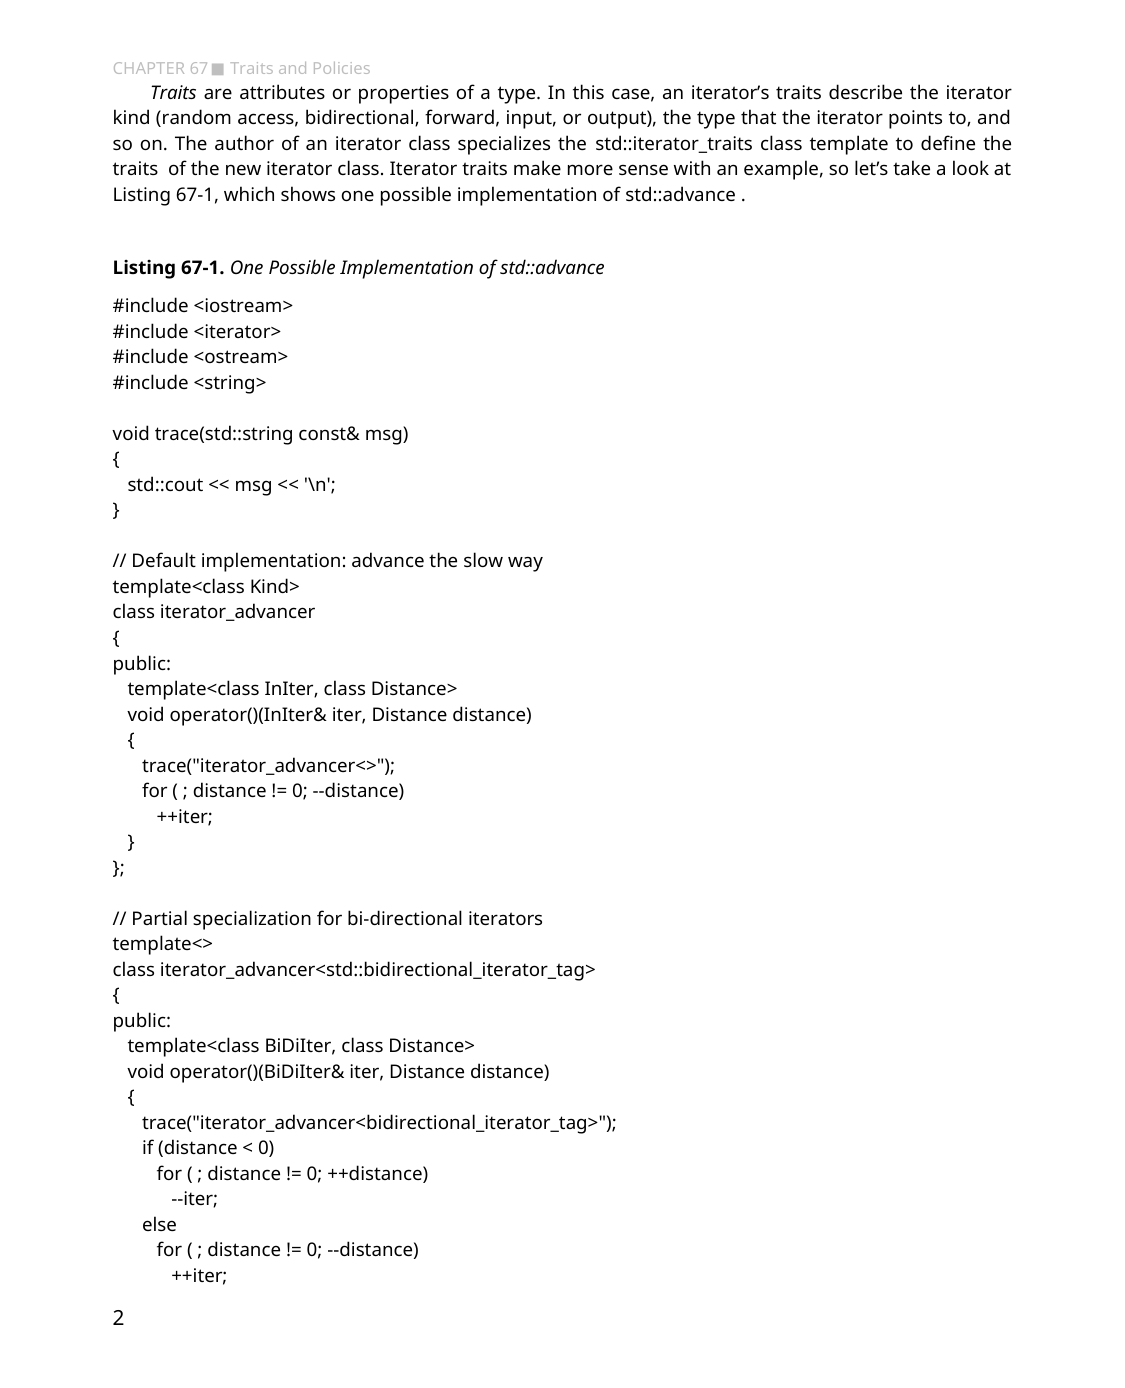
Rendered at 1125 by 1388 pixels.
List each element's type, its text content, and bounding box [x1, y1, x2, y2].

text #include <string> [112, 369, 1012, 394]
text class iterator_advancer [112, 599, 1012, 624]
text #include <iostream> [112, 292, 1012, 318]
text } [112, 828, 1012, 854]
text #include <ostream> [112, 343, 1012, 369]
text // Default implementation: advance the slow way [112, 548, 1012, 573]
text void operator()(BiDiIter& iter, Distance distance) [112, 1058, 1012, 1084]
text if (distance < 0) [112, 1135, 1012, 1160]
text --iter; [112, 1186, 1012, 1211]
text { [112, 982, 1012, 1007]
text Listing 67-1. One Possible Implementation of std::advance [112, 254, 1012, 280]
text { [112, 624, 1012, 650]
text #include <iterator> [112, 318, 1012, 343]
text template<> [112, 931, 1012, 956]
text for ( ; distance != 0; --distance) [112, 1237, 1012, 1262]
text template<class InIter, class Distance> [112, 675, 1012, 701]
text { [112, 726, 1012, 752]
text ++iter; [112, 1262, 1012, 1288]
text void operator()(InIter& iter, Distance distance) [112, 701, 1012, 726]
text for ( ; distance != 0; ++distance) [112, 1160, 1012, 1186]
text std::cout << msg << '\n'; [112, 471, 1012, 497]
text public: [112, 1007, 1012, 1033]
text trace("iterator_advancer<bidirectional_iterator_tag>"); [112, 1109, 1012, 1135]
text else [112, 1211, 1012, 1237]
text template<class Kind> [112, 573, 1012, 599]
text void trace(std::string const& msg) [112, 420, 1012, 446]
text template<class BiDiIter, class Distance> [112, 1033, 1012, 1058]
text ++iter; [112, 803, 1012, 828]
text } [112, 497, 1012, 522]
text class iterator_advancer<std::bidirectional_iterator_tag> [112, 956, 1012, 982]
text { [112, 446, 1012, 471]
text trace("iterator_advancer<>"); [112, 752, 1012, 777]
text Traits are attributes or properties of a type. In this case, an iterator’s traits describe the iterator kind (random access, bidirectional, forward, input, or output), the type that the iterator points to, and so on. The author of an iterator class specializes the std::iterator_traits class template to define the traits of the new iterator class. Iterator traits make more sense with an example, so let’s take a look at Listing 67-1, which shows one possible implementation of std::advance . [112, 79, 1012, 207]
text public: [112, 650, 1012, 675]
text { [112, 1084, 1012, 1109]
text for ( ; distance != 0; --distance) [112, 777, 1012, 803]
text }; [112, 854, 1012, 879]
text // Partial specialization for bi-directional iterators [112, 905, 1012, 931]
